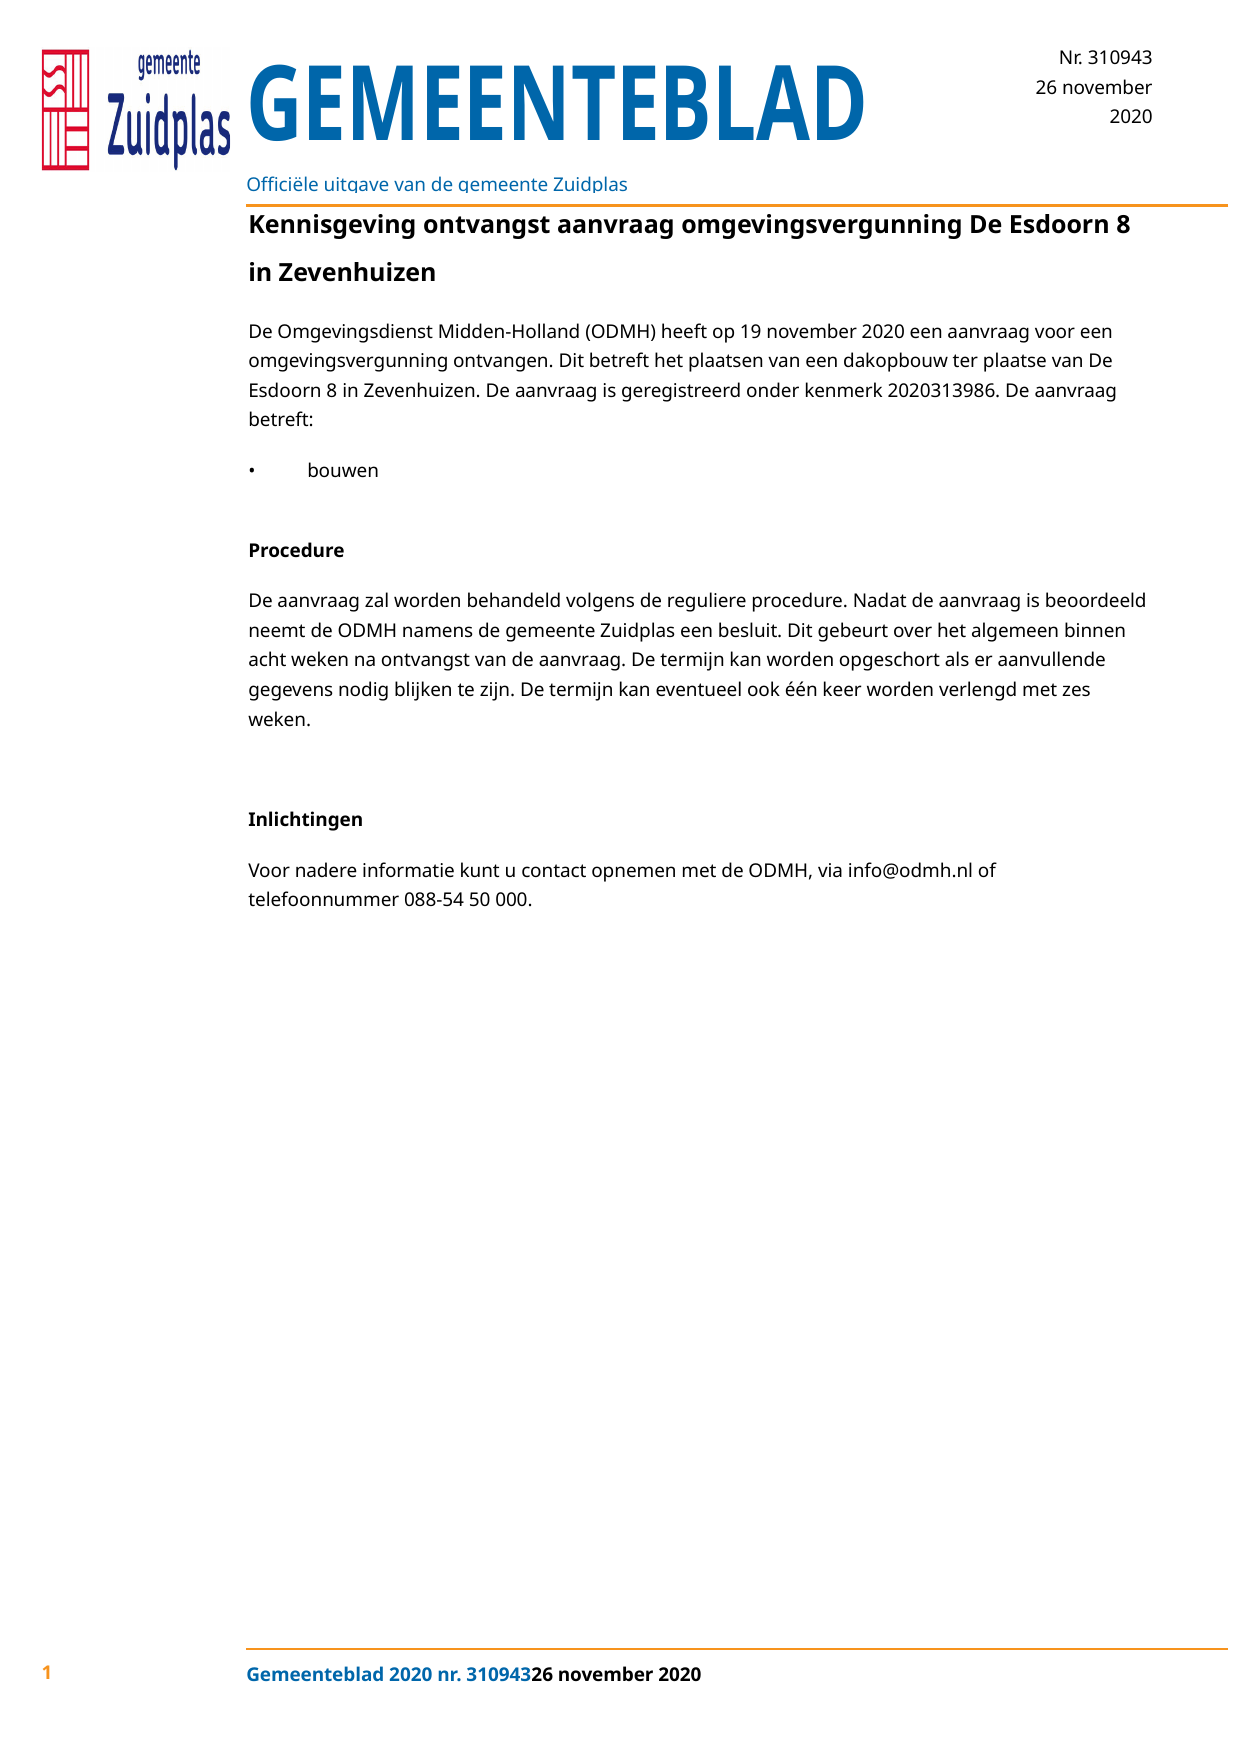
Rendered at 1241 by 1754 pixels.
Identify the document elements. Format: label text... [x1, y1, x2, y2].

picture [41, 47, 231, 172]
text Kennisgeving ontvangst aanvraag omgevingsvergunning De Esdoorn 8 in Zevenhuizen [248, 207, 1152, 288]
text Inlichtingen [248, 807, 1152, 832]
list bouwen [248, 457, 1152, 483]
text De Omgevingsdienst Midden-Holland (ODMH) heeft op 19 november 2020 een aanvraag voor een omgevingsvergunning ontvangen. Dit betreft het plaatsen van een dakopbouw ter plaatse van De Esdoorn 8 in Zevenhuizen. De aanvraag is geregistreerd onder kenmerk 2020313986. De aanvraag betreft: [248, 318, 1152, 432]
text Procedure [248, 537, 1152, 563]
text De aanvraag zal worden behandeld volgens de reguliere procedure. Nadat de aanvraag is beoordeeld neemt de ODMH namens de gemeente Zuidplas een besluit. Dit gebeurt over het algemeen binnen acht weken na ontvangst van de aanvraag. De termijn kan worden opgeschort als er aanvullende gegevens nodig blijken te zijn. De termijn kan eventueel ook één keer worden verlengd met zes weken. [248, 587, 1152, 732]
text Voor nadere informatie kunt u contact opnemen met de ODMH, via info@odmh.nl of telefoonnummer 088-54 50 000. [248, 857, 1152, 912]
